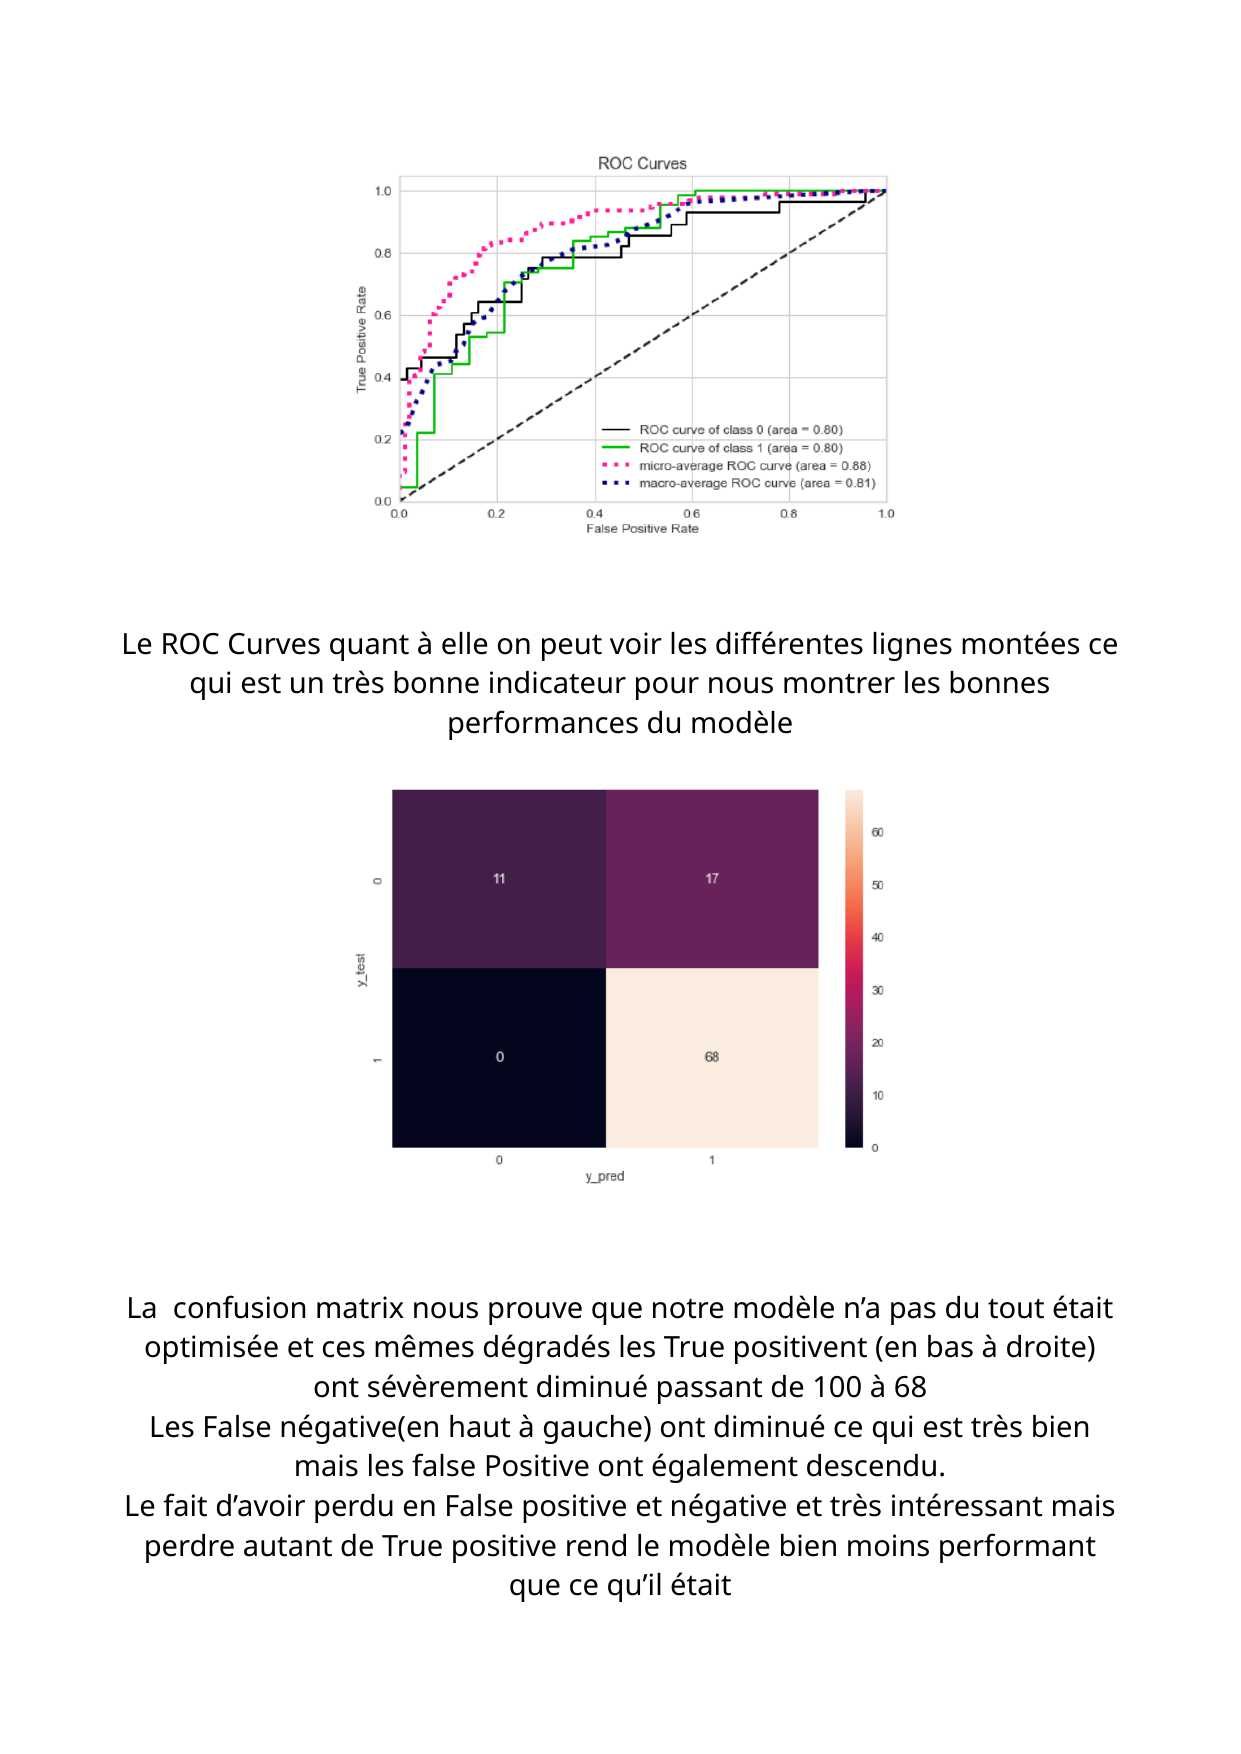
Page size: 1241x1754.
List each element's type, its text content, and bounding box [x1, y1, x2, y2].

text Le fait d’avoir perdu en False positive et négative et très intéressant mais perdre autant de True positive rend le modèle bien moins performant que ce qu’il était [118, 1485, 1122, 1604]
text Les False négative(en haut à gauche) ont diminué ce qui est très bien mais les false Positive ont également descendu. [118, 1406, 1122, 1485]
picture [340, 781, 903, 1192]
text Le ROC Curves quant à elle on peut voir les différentes lignes montées ce qui est un très bonne indicateur pour nous montrer les bonnes performances du modèle [118, 623, 1122, 742]
picture [329, 149, 911, 552]
text La confusion matrix nous prouve que notre modèle n’a pas du tout était optimisée et ces mêmes dégradés les True positivent (en bas à droite) ont sévèrement diminué passant de 100 à 68 [118, 1287, 1122, 1406]
